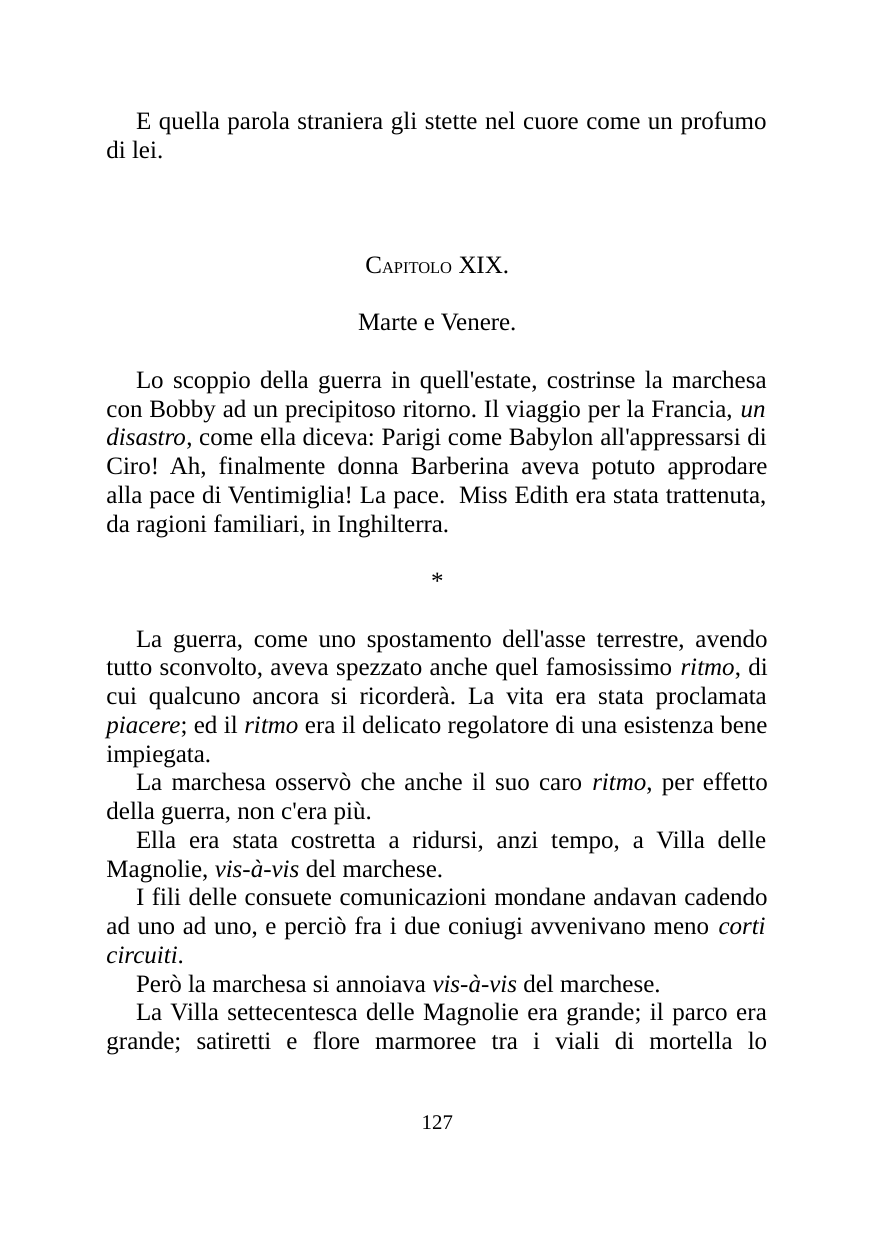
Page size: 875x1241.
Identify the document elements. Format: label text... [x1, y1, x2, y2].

text La Villa settecentesca delle Magnolie era grande; il parco era grande; satiretti e flore marmoree tra i viali di mortella lo [106, 997, 768, 1055]
text Capitolo XIX. [106, 250, 768, 279]
text Ella era stata costretta a ridursi, anzi tempo, a Villa delle Magnolie, vis-à-vis del marchese. [106, 825, 768, 882]
text E quella parola straniera gli stette nel cuore come un profumo di lei. [106, 106, 768, 164]
text La guerra, come uno spostamento dell'asse terrestre, avendo tutto sconvolto, aveva spezzato anche quel famosissimo ritmo, di cui qualcuno ancora si ricorderà. La vita era stata proclamata piacere; ed il ritmo era il delicato regolatore di una esistenza bene impiegata. [106, 624, 768, 767]
text * [106, 566, 768, 595]
text I fili delle consuete comunicazioni mondane andavan cadendo ad uno ad uno, e perciò fra i due coniugi avvenivano meno corti circuiti. [106, 882, 768, 969]
text Marte e Venere. [106, 307, 768, 336]
text La marchesa osservò che anche il suo caro ritmo, per effetto della guerra, non c'era più. [106, 767, 768, 825]
text Però la marchesa si annoiava vis-à-vis del marchese. [106, 969, 768, 997]
text Lo scoppio della guerra in quell'estate, costrinse la marchesa con Bobby ad un precipitoso ritorno. Il viaggio per la Francia, un disastro, come ella diceva: Parigi come Babylon all'appressarsi di Ciro! Ah, finalmente donna Barberina aveva potuto approdare alla pace di Ventimiglia! La pace. Miss Edith era stata trattenuta, da ragioni familiari, in Inghilterra. [106, 365, 768, 537]
